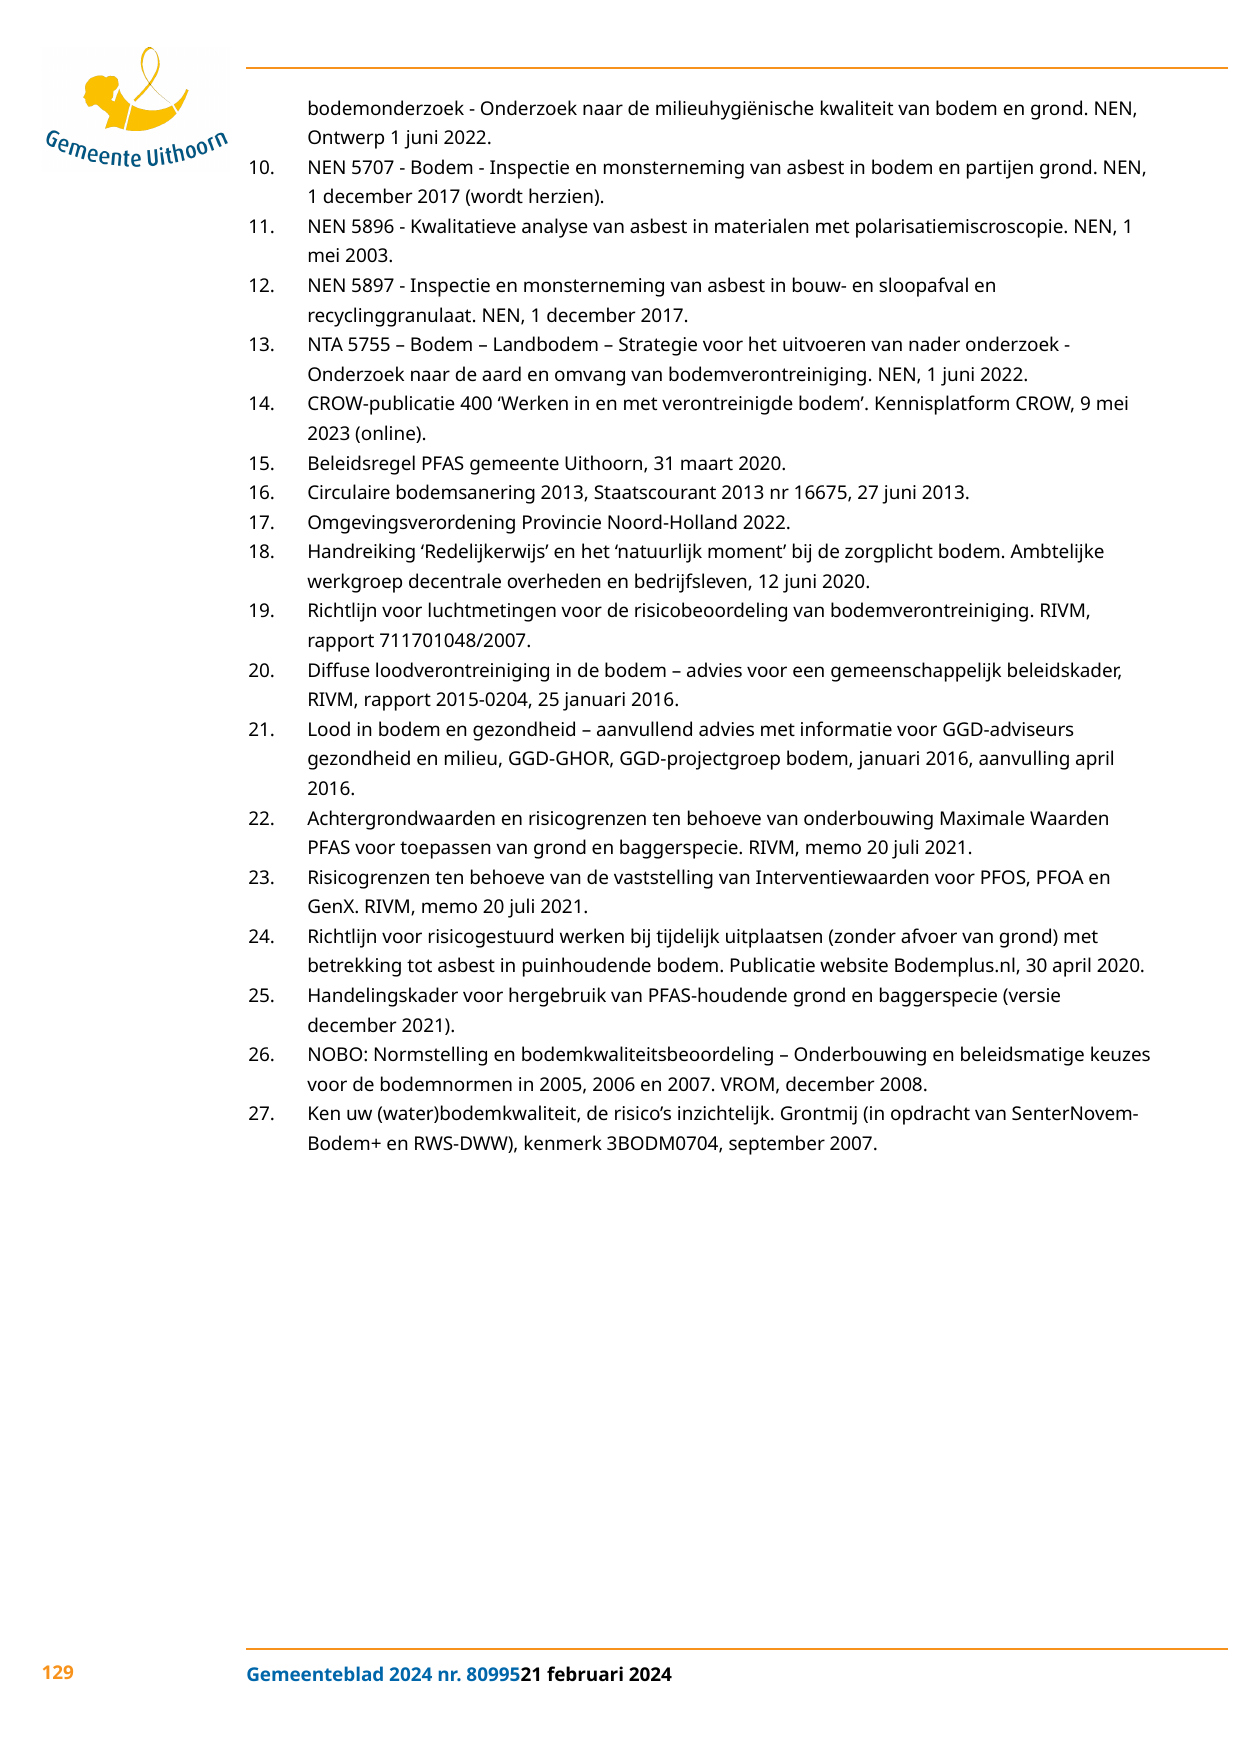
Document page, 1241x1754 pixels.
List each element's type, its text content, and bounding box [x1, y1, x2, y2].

list Richtlijn voor luchtmetingen voor de risicobeoordeling van bodemverontreiniging. RIVM, rapport 711701048/2007. [248, 598, 1152, 653]
list Ken uw (water)bodemkwaliteit, de risico’s inzichtelijk. Grontmij (in opdracht van SenterNovem-Bodem+ en RWS-DWW), kenmerk 3BODM0704, september 2007. [248, 1101, 1152, 1156]
list Circulaire bodemsanering 2013, Staatscourant 2013 nr 16675, 27 juni 2013. [248, 479, 1152, 505]
list Beleidsregel PFAS gemeente Uithoorn, 31 maart 2020. [248, 450, 1152, 476]
list Handelingskader voor hergebruik van PFAS-houdende grond en baggerspecie (versie december 2021). [248, 982, 1152, 1038]
list Risicogrenzen ten behoeve van de vaststelling van Interventiewaarden voor PFOS, PFOA en GenX. RIVM, memo 20 juli 2021. [248, 864, 1152, 919]
list Lood in bodem en gezondheid – aanvullend advies met informatie voor GGD-adviseurs gezondheid en milieu, GGD-GHOR, GGD-projectgroep bodem, januari 2016, aanvulling april 2016. [248, 716, 1152, 801]
list CROW-publicatie 400 ‘Werken in en met verontreinigde bodem’. Kennisplatform CROW, 9 mei 2023 (online). [248, 391, 1152, 446]
list NEN 5896 - Kwalitatieve analyse van asbest in materialen met polarisatiemiscroscopie. NEN, 1 mei 2003. [248, 213, 1152, 268]
list Handreiking ‘Redelijkerwijs’ en het ‘natuurlijk moment’ bij de zorgplicht bodem. Ambtelijke werkgroep decentrale overheden en bedrijfsleven, 12 juni 2020. [248, 538, 1152, 594]
list NOBO: Normstelling en bodemkwaliteitsbeoordeling – Onderbouwing en beleidsmatige keuzes voor de bodemnormen in 2005, 2006 en 2007. VROM, december 2008. [248, 1041, 1152, 1097]
list Omgevingsverordening Provincie Noord-Holland 2022. [248, 509, 1152, 535]
list NEN 5897 - Inspectie en monsterneming van asbest in bouw- en sloopafval en recyclinggranulaat. NEN, 1 december 2017. [248, 272, 1152, 328]
picture [41, 47, 231, 172]
list Achtergrondwaarden en risicogrenzen ten behoeve van onderbouwing Maximale Waarden PFAS voor toepassen van grond en baggerspecie. RIVM, memo 20 juli 2021. [248, 805, 1152, 860]
list Richtlijn voor risicogestuurd werken bij tijdelijk uitplaatsen (zonder afvoer van grond) met betrekking tot asbest in puinhoudende bodem. Publicatie website Bodemplus.nl, 30 april 2020. [248, 923, 1152, 978]
list Diffuse loodverontreiniging in de bodem – advies voor een gemeenschappelijk beleidskader, RIVM, rapport 2015-0204, 25 januari 2016. [248, 657, 1152, 712]
list NTA 5755 – Bodem – Landbodem – Strategie voor het uitvoeren van nader onderzoek -Onderzoek naar de aard en omvang van bodemverontreiniging. NEN, 1 juni 2022. [248, 331, 1152, 387]
list NEN 5707 - Bodem - Inspectie en monsterneming van asbest in bodem en partijen grond. NEN, 1 december 2017 (wordt herzien). [248, 154, 1152, 209]
list bodemonderzoek - Onderzoek naar de milieuhygiënische kwaliteit van bodem en grond. NEN, Ontwerp 1 juni 2022. [248, 95, 1152, 150]
